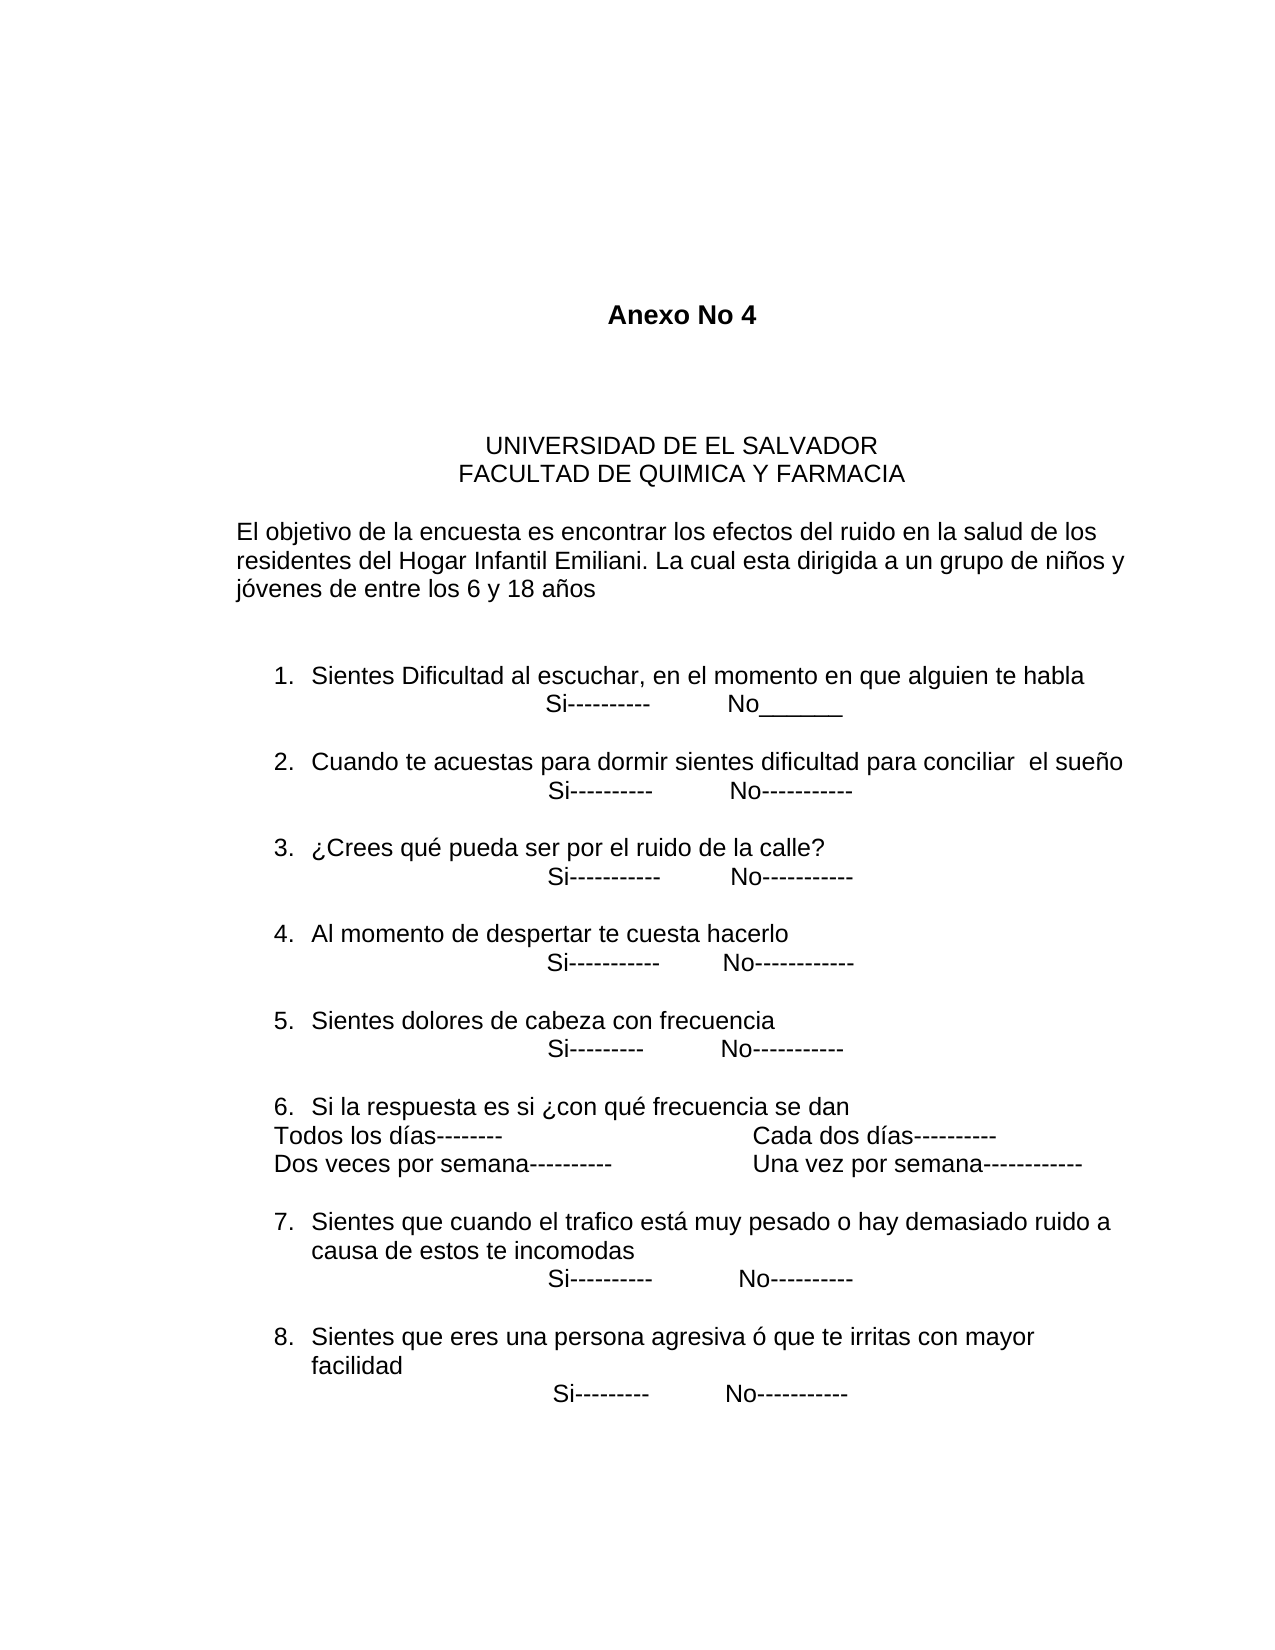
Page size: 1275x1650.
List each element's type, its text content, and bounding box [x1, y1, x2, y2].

subtitle Dos veces por semana---------- Una vez por semana------------ [274, 1149, 1127, 1178]
subtitle Si---------- No----------- [274, 776, 1127, 804]
subtitle ¿Crees qué pueda ser por el ruido de la calle? [274, 833, 1127, 862]
subtitle Si---------- No---------- [274, 1264, 1127, 1293]
subtitle Si--------- No----------- [236, 1034, 1127, 1063]
subtitle Al momento de despertar te cuesta hacerlo [274, 919, 1127, 948]
subtitle Sientes que eres una persona agresiva ó que te irritas con mayor facilidad [274, 1322, 1127, 1379]
subtitle Si----------- No----------- [274, 862, 1127, 891]
subtitle Sientes Dificultad al escuchar, en el momento en que alguien te habla [274, 661, 1127, 689]
subtitle UNIVERSIDAD DE EL SALVADOR [236, 431, 1127, 459]
subtitle Sientes que cuando el trafico está muy pesado o hay demasiado ruido a causa de estos te incomodas [274, 1207, 1127, 1264]
subtitle Sientes dolores de cabeza con frecuencia [274, 1006, 1127, 1034]
subtitle El objetivo de la encuesta es encontrar los efectos del ruido en la salud de los residentes del Hogar Infantil Emiliani. La cual esta dirigida a un grupo de niños y jóvenes de entre los 6 y 18 años [236, 517, 1127, 603]
subtitle Si----------- No------------ [274, 948, 1127, 977]
subtitle Anexo No 4 [236, 299, 1127, 330]
subtitle Si la respuesta es si ¿con qué frecuencia se dan [274, 1092, 1127, 1121]
subtitle Si---------- No______ [531, 689, 1127, 718]
subtitle Cuando te acuestas para dormir sientes dificultad para conciliar el sueño [274, 747, 1127, 776]
subtitle FACULTAD DE QUIMICA Y FARMACIA [236, 459, 1127, 488]
subtitle Si--------- No----------- [274, 1379, 1127, 1408]
subtitle Todos los días-------- Cada dos días---------- [274, 1121, 1127, 1149]
